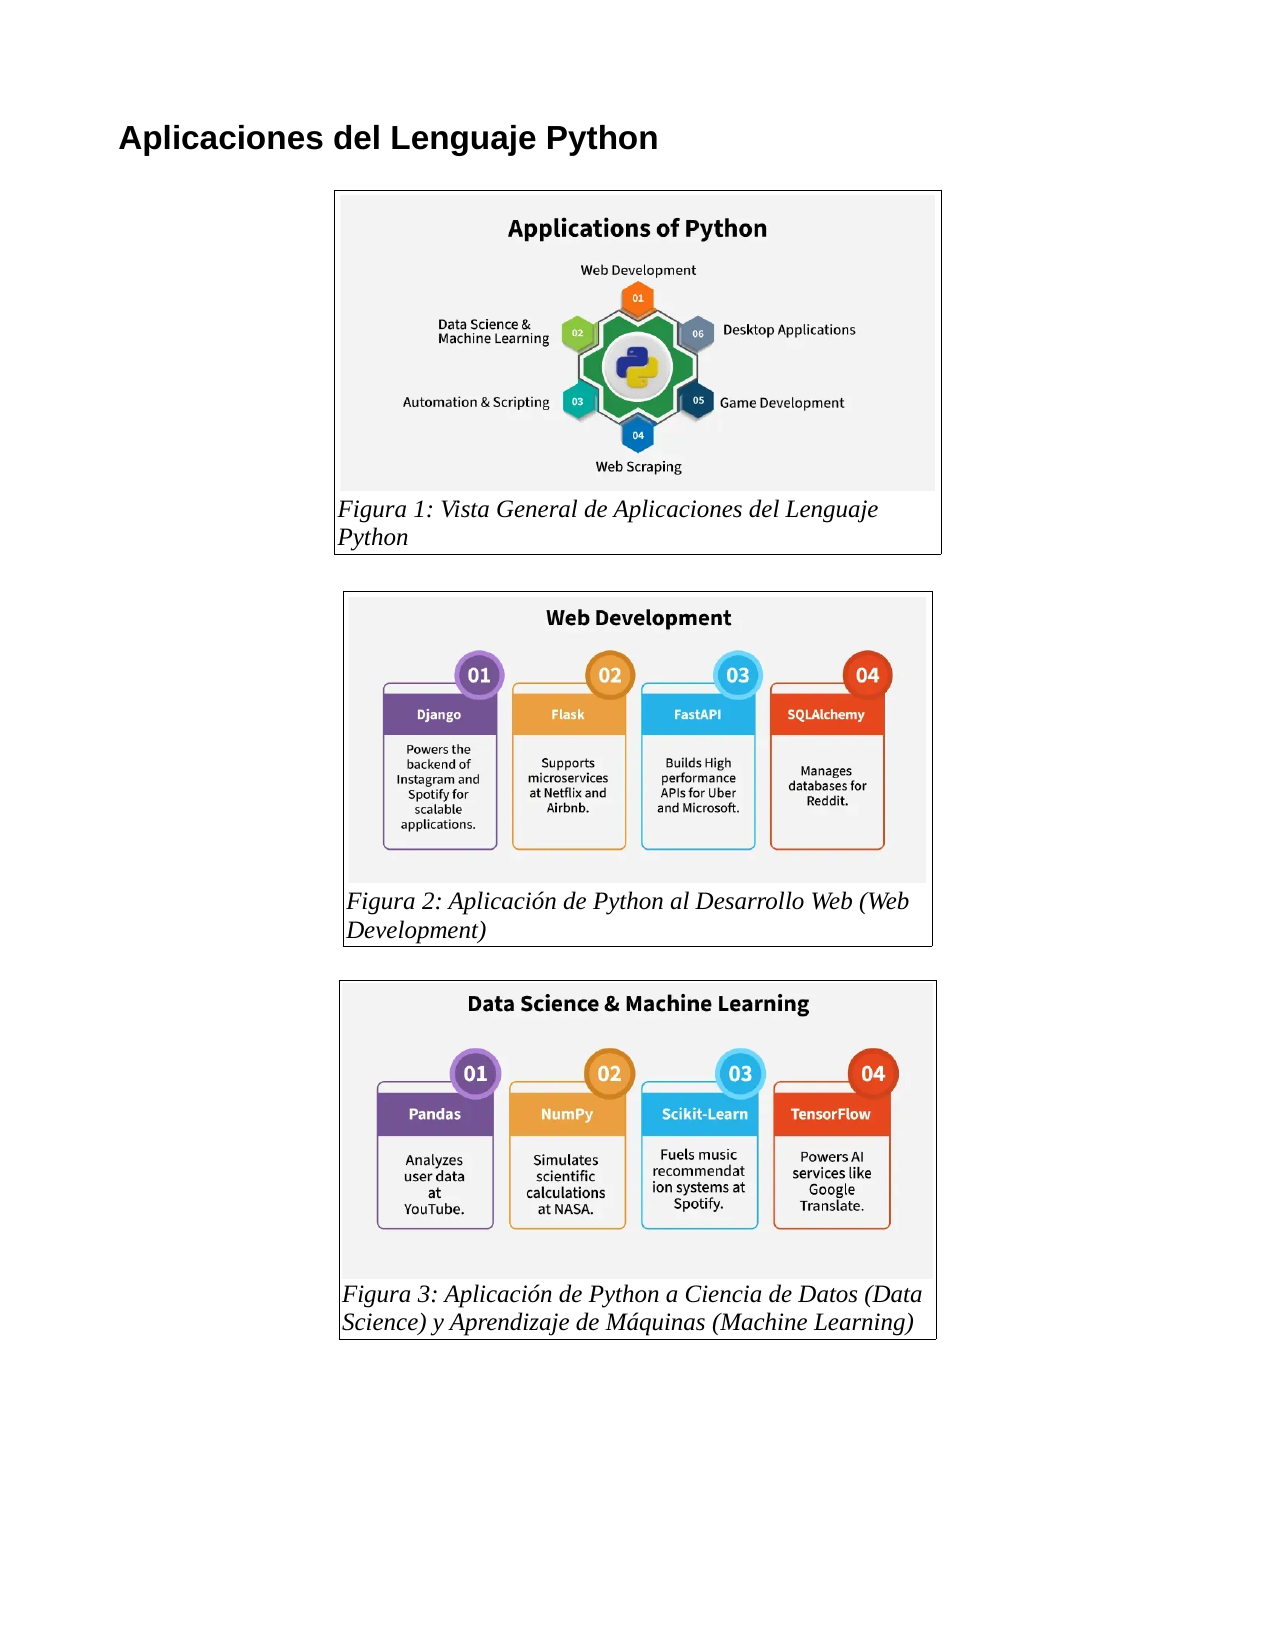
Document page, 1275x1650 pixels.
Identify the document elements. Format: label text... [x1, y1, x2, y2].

text Figura 3: Aplicación de Python a Ciencia de Datos (Data Science) y Aprendizaje de Máquinas (Machine Learning) [342, 1279, 933, 1336]
picture [341, 983, 934, 1279]
picture [340, 195, 935, 491]
subtitle Aplicaciones del Lenguaje Python [118, 118, 1157, 157]
text Figura 2: Aplicación de Python al Desarrollo Web (Web Development) [346, 883, 929, 943]
text Figura 1: Vista General de Aplicaciones del Lenguaje Python [337, 491, 938, 551]
picture [348, 597, 927, 883]
